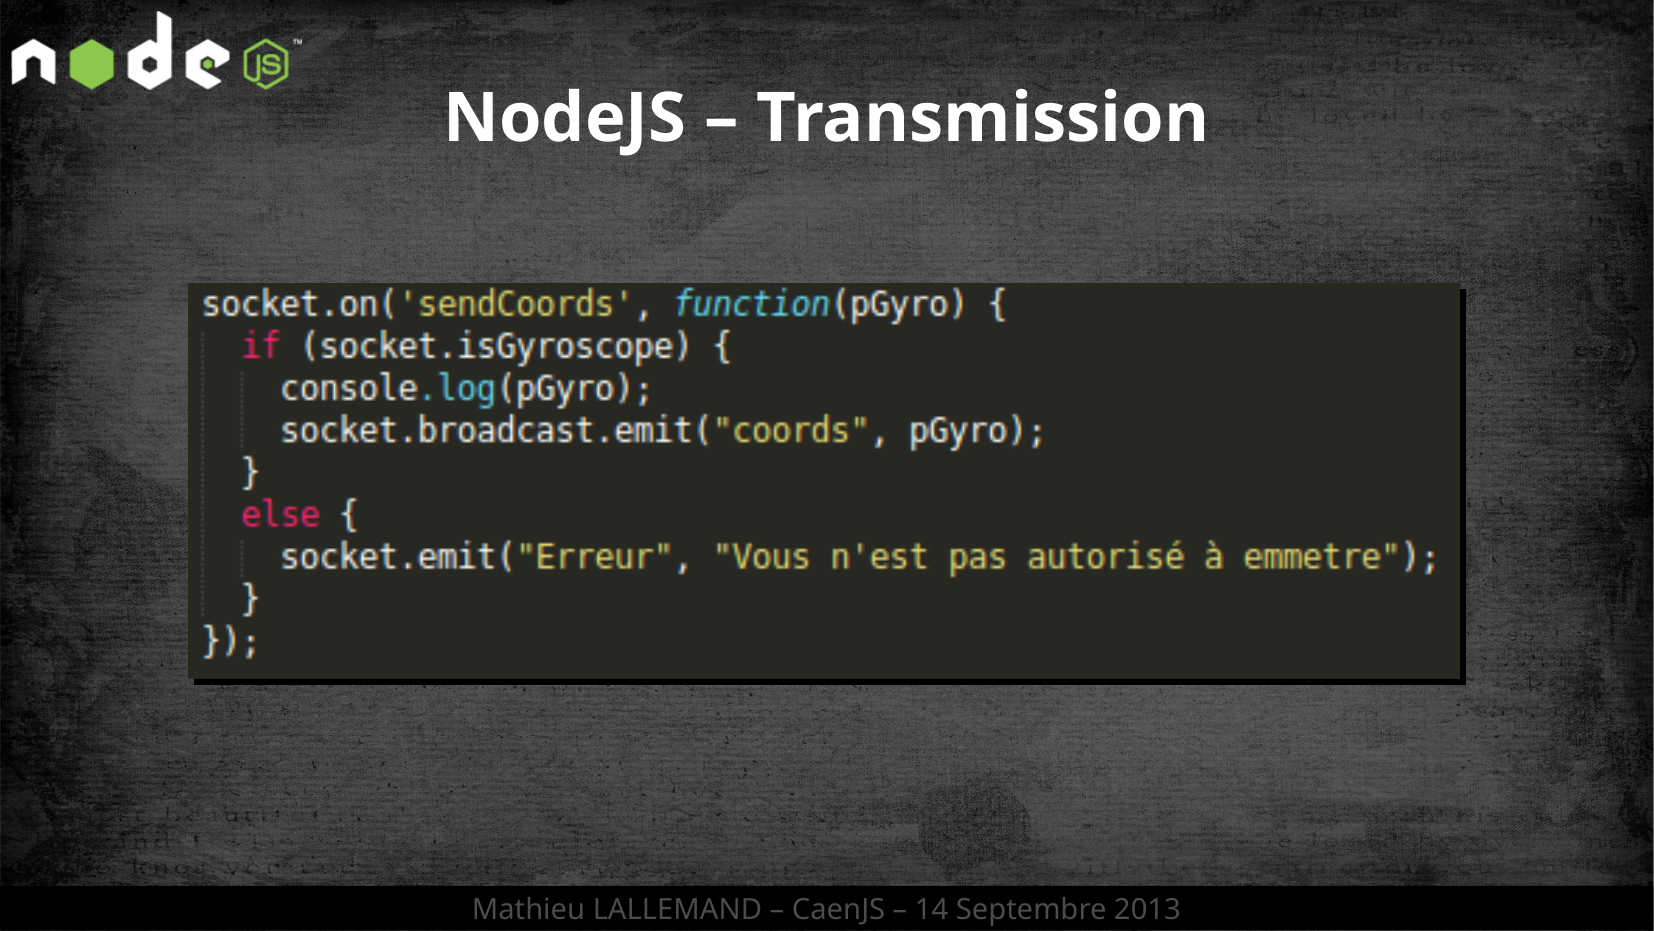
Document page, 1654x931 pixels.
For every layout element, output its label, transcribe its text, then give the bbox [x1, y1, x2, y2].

title NodeJS – Transmission [82, 37, 1571, 193]
text_box Mathieu LALLEMAND – CaenJS – 14 Septembre 2013 [0, 885, 1654, 931]
picture [0, 0, 1654, 885]
